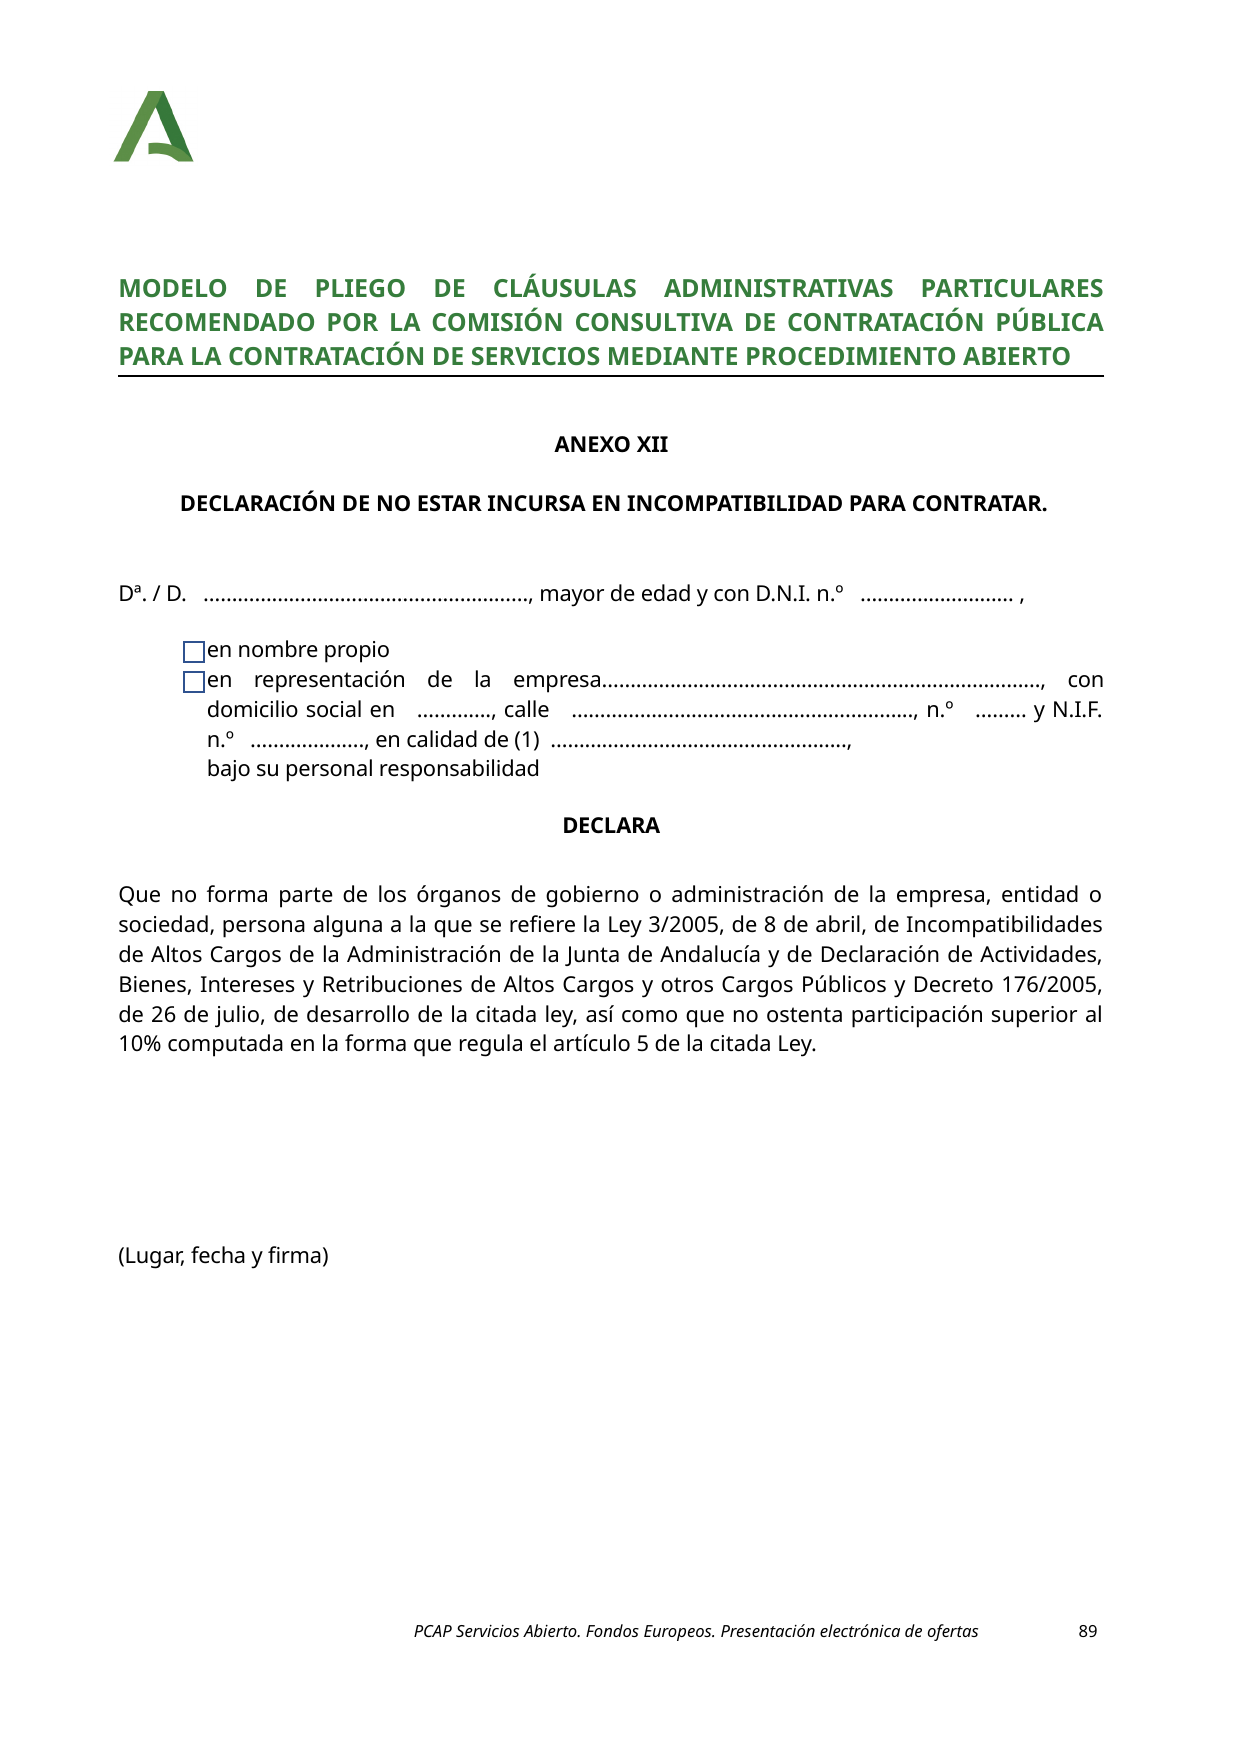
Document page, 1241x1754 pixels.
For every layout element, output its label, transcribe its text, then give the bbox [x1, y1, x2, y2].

text bajo su personal responsabilidad [207, 753, 1104, 783]
text DECLARA [118, 810, 1104, 840]
text (Lugar, fecha y firma) [118, 1240, 1104, 1270]
text DECLARACIÓN DE NO ESTAR INCURSA EN INCOMPATIBILIDAD PARA CONTRATAR. [118, 488, 1104, 518]
text en nombre propio [207, 634, 1104, 664]
text MODELO DE PLIEGO DE CLÁUSULAS ADMINISTRATIVAS PARTICULARES RECOMENDADO POR LA COMISIÓN CONSULTIVA DE CONTRATACIÓN PÚBLICA PARA LA CONTRATACIÓN DE SERVICIOS MEDIANTE PROCEDIMIENTO ABIERTO [118, 271, 1104, 375]
picture [109, 86, 198, 166]
text en representación de la empresa…………..………………………………………………………, con domicilio social en …………., calle …………………………………………………..., n.º ……… y N.I.F. n.º …….…………., en calidad de (1) ……….…………….…………………….., [207, 664, 1104, 753]
text Dª. / D. …………………………………………………, mayor de edad y con D.N.I. n.º ……………………… , [118, 577, 1104, 607]
text Que no forma parte de los órganos de gobierno o administración de la empresa, entidad o sociedad, persona alguna a la que se refiere la Ley 3/2005, de 8 de abril, de Incompatibilidades de Altos Cargos de la Administración de la Junta de Andalucía y de Declaración de Actividades, Bienes, Intereses y Retribuciones de Altos Cargos y otros Cargos Públicos y Decreto 176/2005, de 26 de julio, de desarrollo de la citada ley, así como que no ostenta participación superior al 10% computada en la forma que regula el artículo 5 de la citada Ley. [118, 879, 1104, 1058]
text ANEXO XII [118, 428, 1104, 458]
